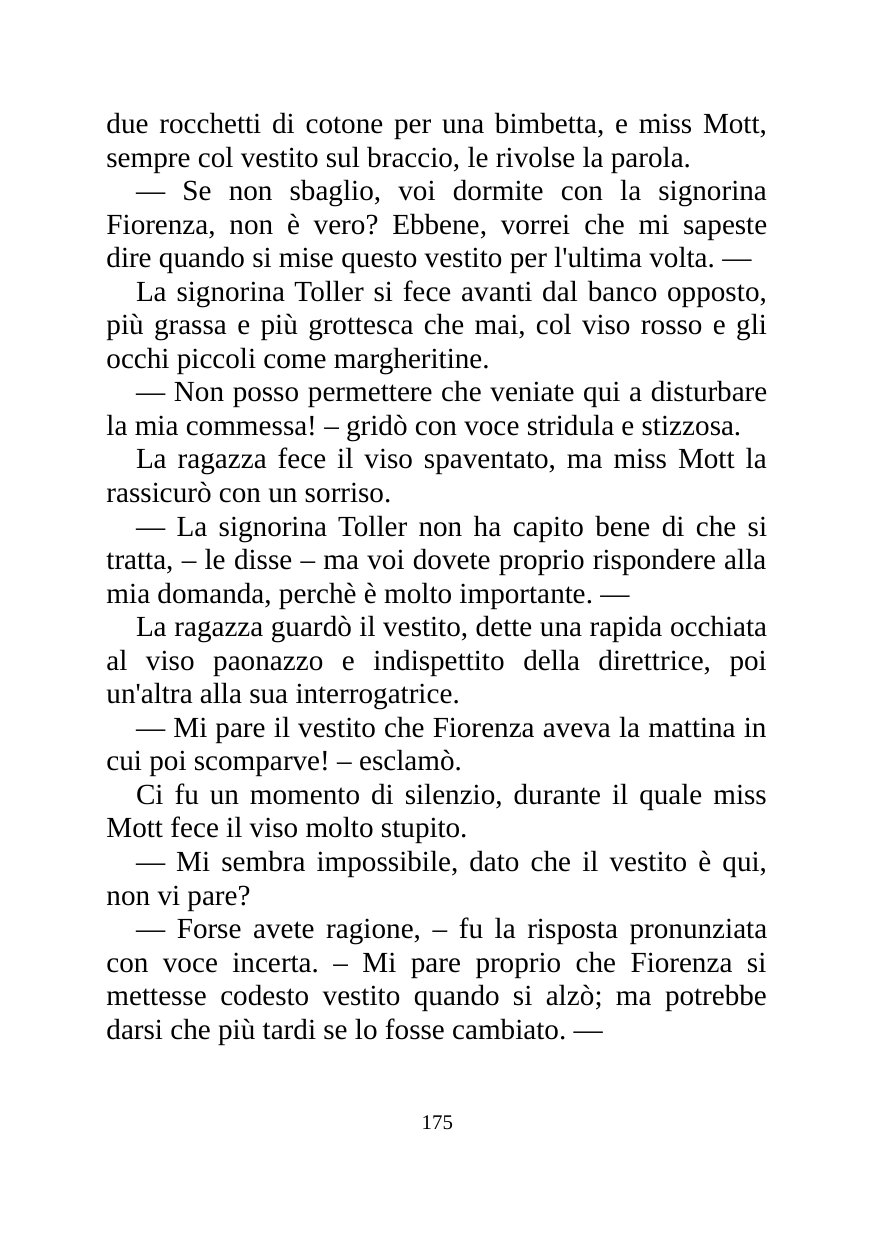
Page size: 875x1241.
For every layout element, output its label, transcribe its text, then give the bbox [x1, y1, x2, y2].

text — Mi sembra impossibile, dato che il vestito è qui, non vi pare? [106, 844, 768, 911]
text La ragazza guardò il vestito, dette una rapida occhiata al viso paonazzo e indispettito della direttrice, poi un'altra alla sua interrogatrice. [106, 609, 768, 710]
text Ci fu un momento di silenzio, durante il quale miss Mott fece il viso molto stupito. [106, 777, 768, 844]
text — Forse avete ragione, – fu la risposta pronunziata con voce incerta. – Mi pare proprio che Fiorenza si mettesse codesto vestito quando si alzò; ma potrebbe darsi che più tardi se lo fosse cambiato. — [106, 911, 768, 1045]
text due rocchetti di cotone per una bimbetta, e miss Mott, sempre col vestito sul braccio, le rivolse la parola. [106, 106, 768, 173]
text — La signorina Toller non ha capito bene di che si tratta, – le disse – ma voi dovete proprio rispondere alla mia domanda, perchè è molto importante. — [106, 509, 768, 609]
text — Mi pare il vestito che Fiorenza aveva la mattina in cui poi scomparve! – esclamò. [106, 710, 768, 777]
text La signorina Toller si fece avanti dal banco opposto, più grassa e più grottesca che mai, col viso rosso e gli occhi piccoli come margheritine. [106, 274, 768, 374]
text — Non posso permettere che veniate qui a disturbare la mia commessa! – gridò con voce stridula e stizzosa. [106, 374, 768, 442]
text — Se non sbaglio, voi dormite con la signorina Fiorenza, non è vero? Ebbene, vorrei che mi sapeste dire quando si mise questo vestito per l'ultima volta. — [106, 173, 768, 274]
text La ragazza fece il viso spaventato, ma miss Mott la rassicurò con un sorriso. [106, 442, 768, 509]
